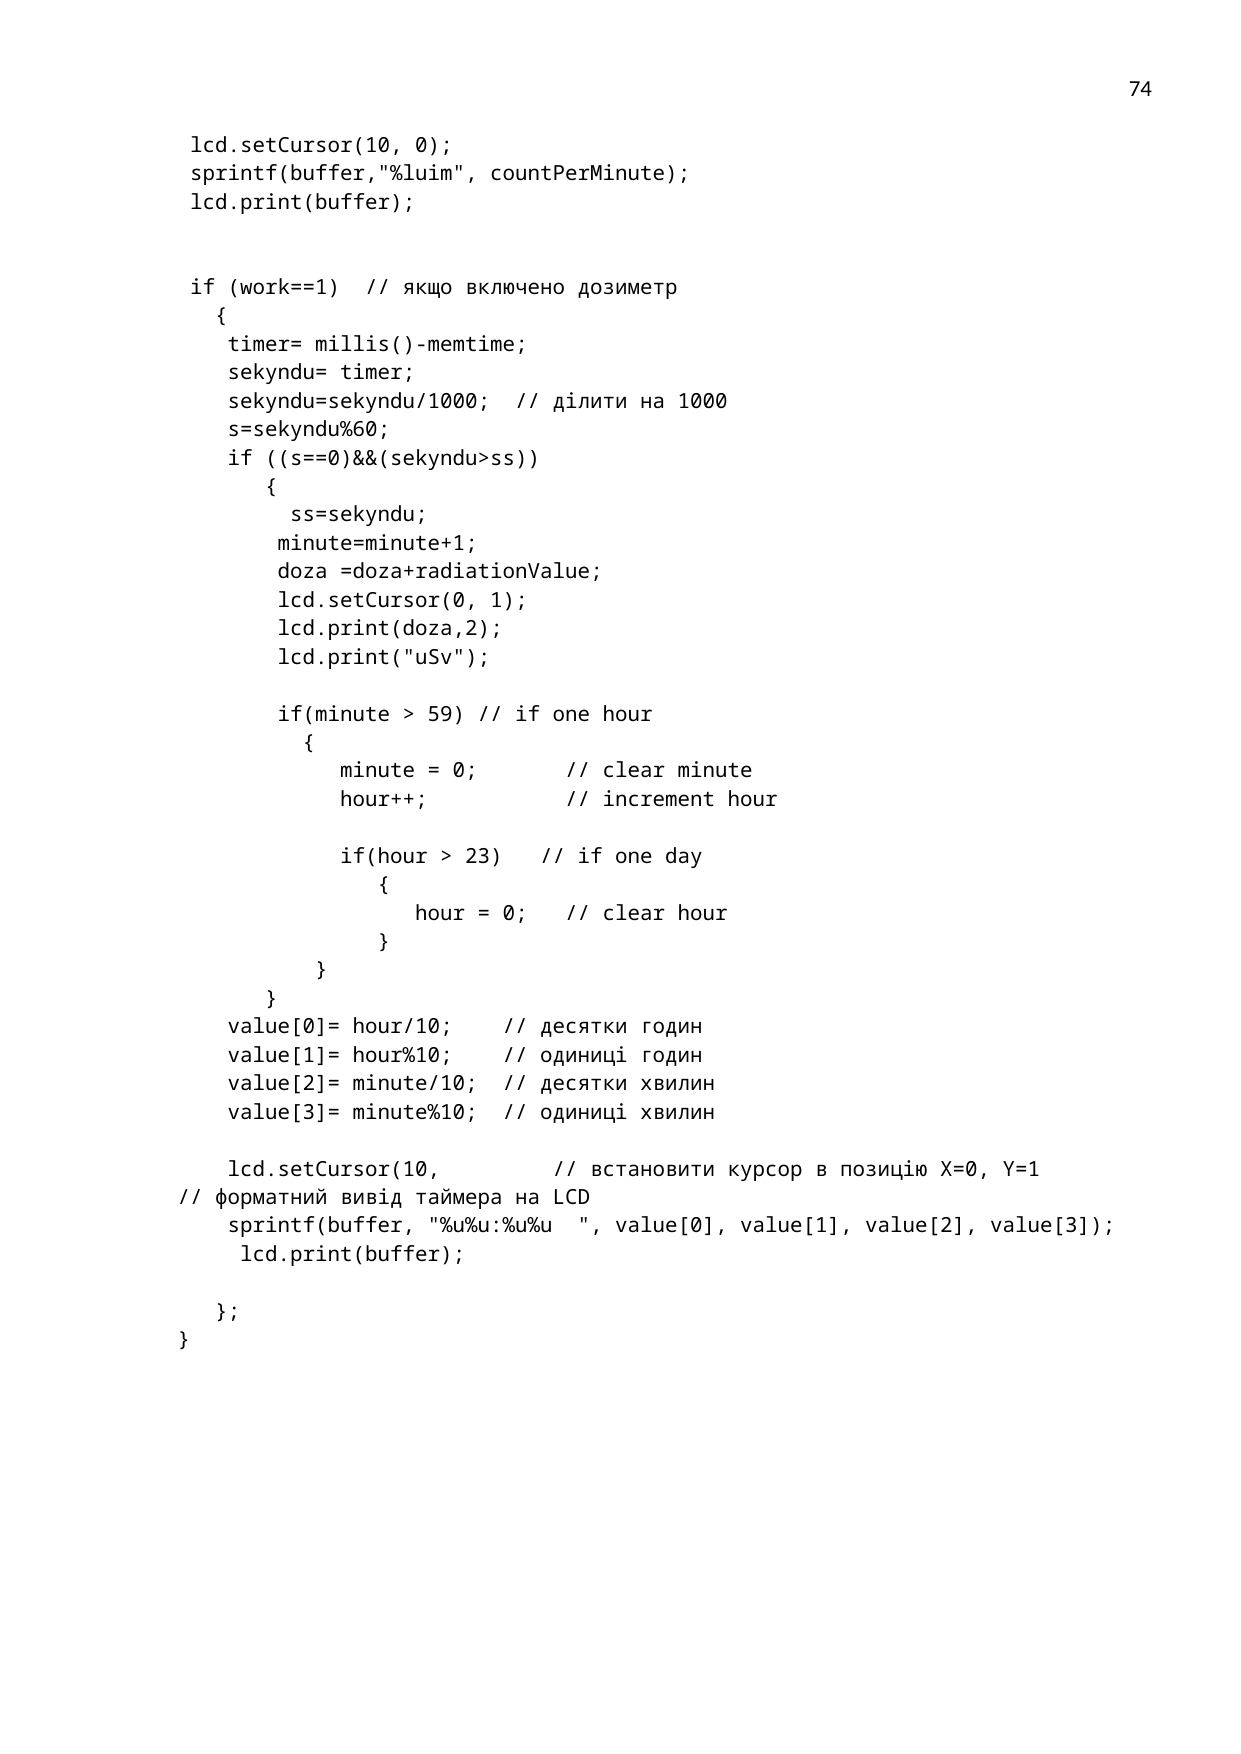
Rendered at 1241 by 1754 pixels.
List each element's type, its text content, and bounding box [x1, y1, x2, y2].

text sekyndu= timer; [177, 357, 1152, 386]
text }; [177, 1296, 1152, 1324]
text lcd.setCursor(0, 1); [177, 585, 1152, 613]
text } [177, 983, 1152, 1011]
text } [177, 954, 1152, 983]
text s=sekyndu%60; [177, 414, 1152, 443]
text { [177, 301, 1152, 329]
text } [177, 1324, 1152, 1353]
text doza =doza+radiationValue; [177, 556, 1152, 585]
text sprintf(buffer,"%luim", countPerMinute); [177, 158, 1152, 187]
text lcd.print(doza,2); [177, 613, 1152, 642]
text lcd.setCursor(10, 0); [177, 130, 1152, 158]
text } [177, 926, 1152, 954]
text if (work==1) // якщо включено дозиметр [177, 272, 1152, 301]
text value[0]= hour/10; // десятки годин [177, 1011, 1152, 1040]
text value[1]= hour%10; // одиниці годин [177, 1040, 1152, 1068]
text if(hour > 23) // if one day [177, 841, 1152, 869]
text hour++; // increment hour [177, 784, 1152, 812]
text lcd.print("uSv"); [177, 642, 1152, 670]
text minute=minute+1; [177, 528, 1152, 556]
text { [177, 727, 1152, 756]
text value[2]= minute/10; // десятки хвилин [177, 1068, 1152, 1097]
text sekyndu=sekyndu/1000; // ділити на 1000 [177, 386, 1152, 414]
text { [177, 869, 1152, 898]
text minute = 0; // clear minute [177, 756, 1152, 784]
text timer= millis()-memtime; [177, 329, 1152, 357]
text value[3]= minute%10; // одиниці хвилин [177, 1097, 1152, 1125]
text sprintf(buffer, "%u%u:%u%u ", value[0], value[1], value[2], value[3]); [177, 1211, 1152, 1239]
text if(minute > 59) // if one hour [177, 699, 1152, 727]
text { [177, 471, 1152, 499]
text // форматний вивід таймера на LCD [177, 1182, 1152, 1211]
text ss=sekyndu; [177, 499, 1152, 528]
text hour = 0; // clear hour [177, 898, 1152, 926]
text lcd.print(buffer); [177, 187, 1152, 215]
text if ((s==0)&&(sekyndu>ss)) [177, 443, 1152, 471]
text lcd.setCursor(10, // встановити курсор в позицію X=0, Y=1 [177, 1154, 1152, 1182]
text lcd.print(buffer); [177, 1239, 1152, 1267]
